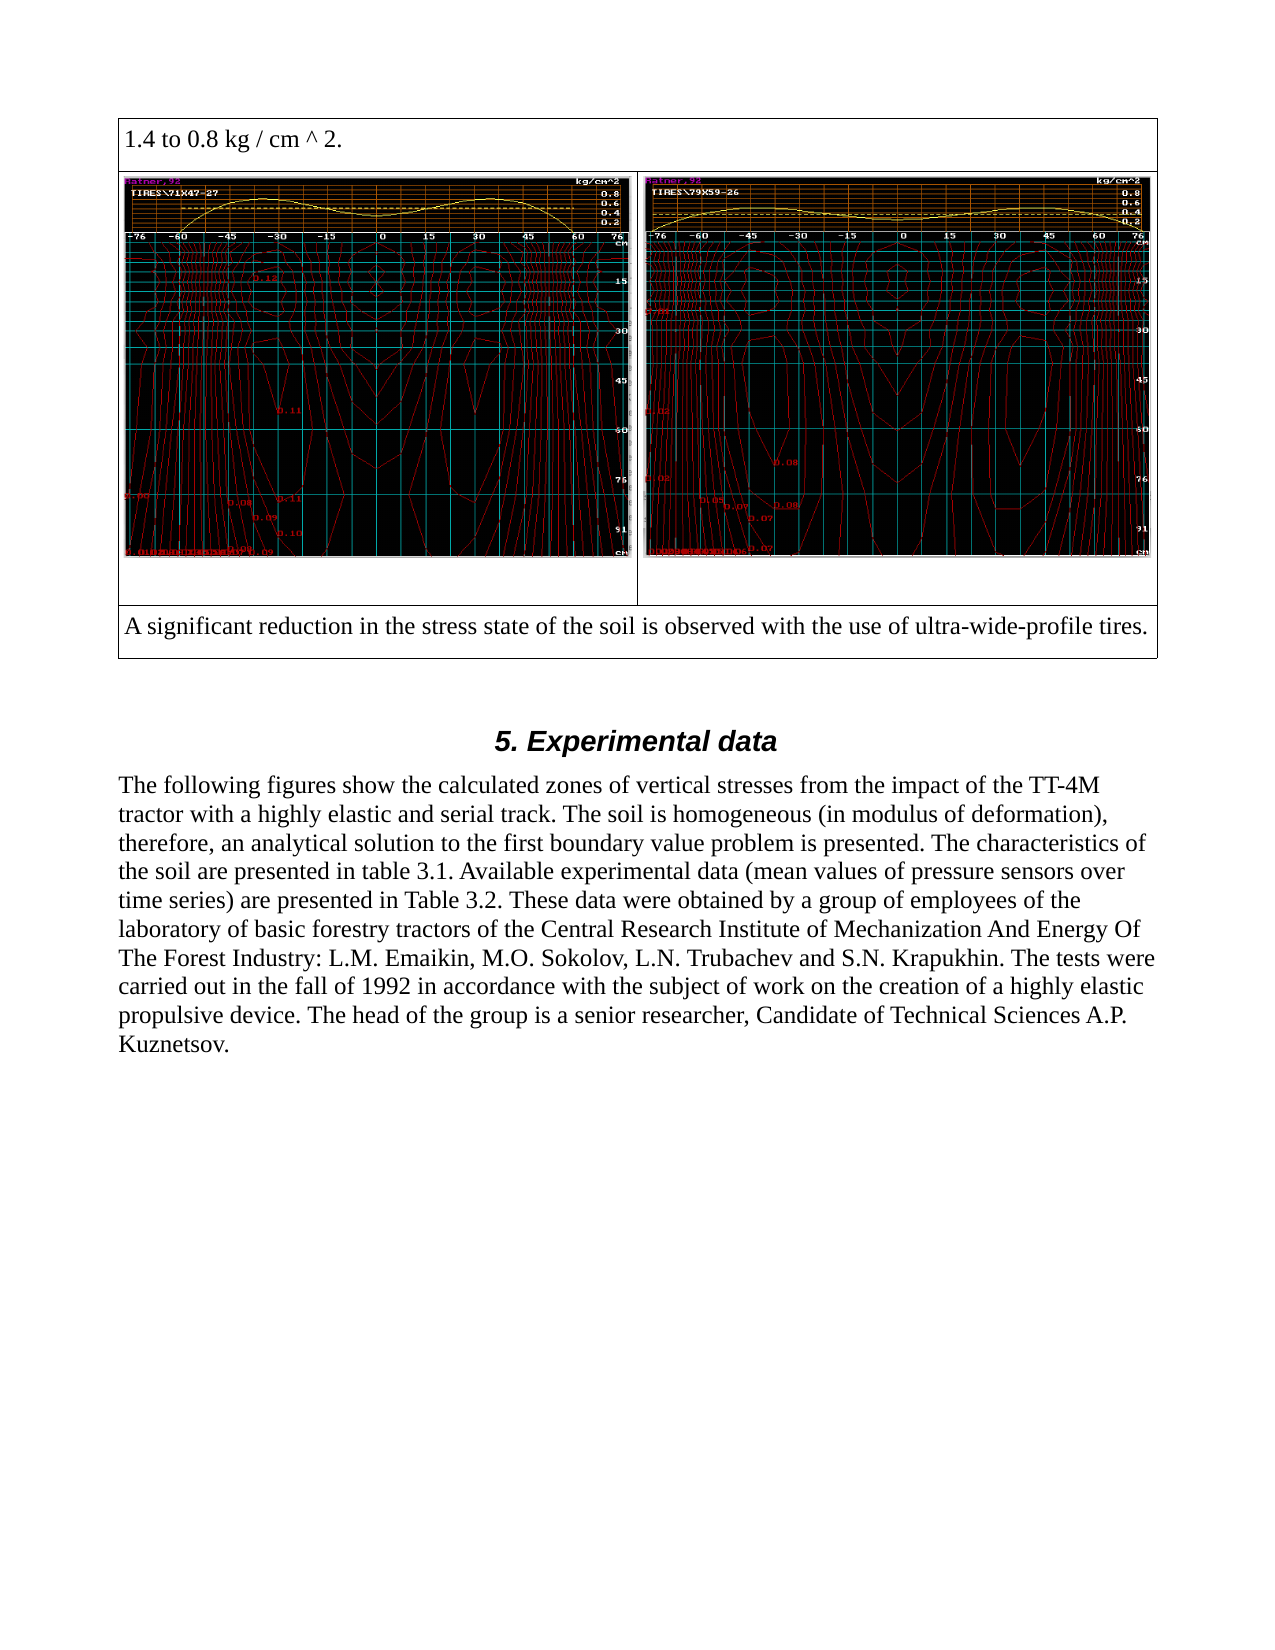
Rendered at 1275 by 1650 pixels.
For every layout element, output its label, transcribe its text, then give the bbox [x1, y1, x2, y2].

table_cell [638, 172, 1157, 605]
text The following figures show the calculated zones of vertical stresses from the impact of the TT-4M tractor with a highly elastic and serial track. The soil is homogeneous (in modulus of deformation), therefore, an analytical solution to the first boundary value problem is presented. The characteristics of the soil are presented in table 3.1. Available experimental data (mean values ​​of pressure sensors over time series) are presented in Table 3.2. These data were obtained by a group of employees of the laboratory of basic forestry tractors of the Central Research Institute of Mechanization And Energy Of The Forest Industry: L.M. Emaikin, M.O. Sokolov, L.N. Trubachev and S.N. Krapukhin. The tests were carried out in the fall of 1992 in accordance with the subject of work on the creation of a highly elastic propulsive device. The head of the group is a senior researcher, Candidate of Technical Sciences A.P. Kuznetsov. [118, 770, 1157, 1058]
table_cell [119, 172, 637, 605]
table_cell 1.4 to 0.8 kg / cm ^ 2. [119, 119, 1157, 171]
picture [643, 176, 1152, 558]
table_cell A significant reduction in the stress state of the soil is observed with the use of ultra-wide-profile tires. [119, 606, 1157, 658]
subtitle 5. Experimental data [118, 724, 1157, 758]
picture [123, 176, 632, 558]
